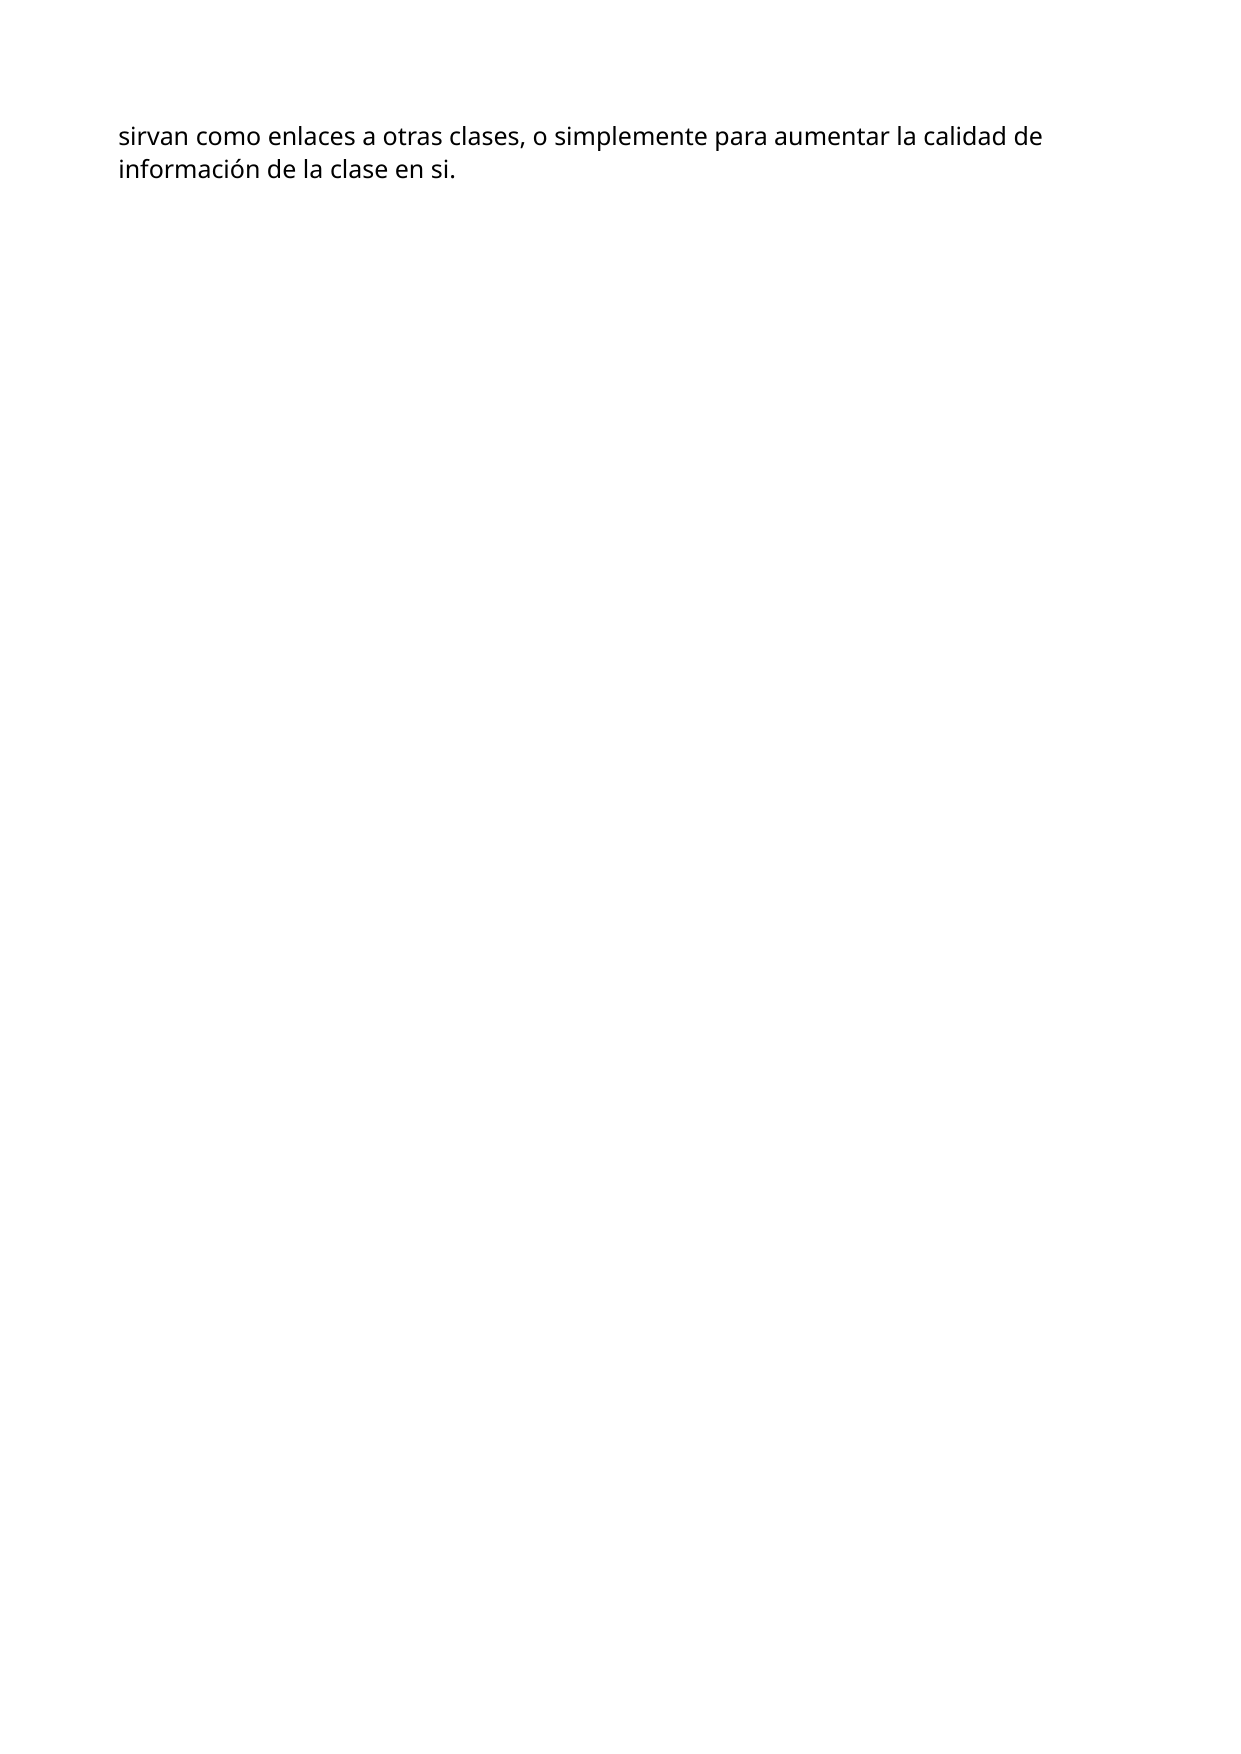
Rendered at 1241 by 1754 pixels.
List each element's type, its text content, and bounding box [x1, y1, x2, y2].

text sirvan como enlaces a otras clases, o simplemente para aumentar la calidad de información de la clase en si. [118, 118, 1122, 186]
